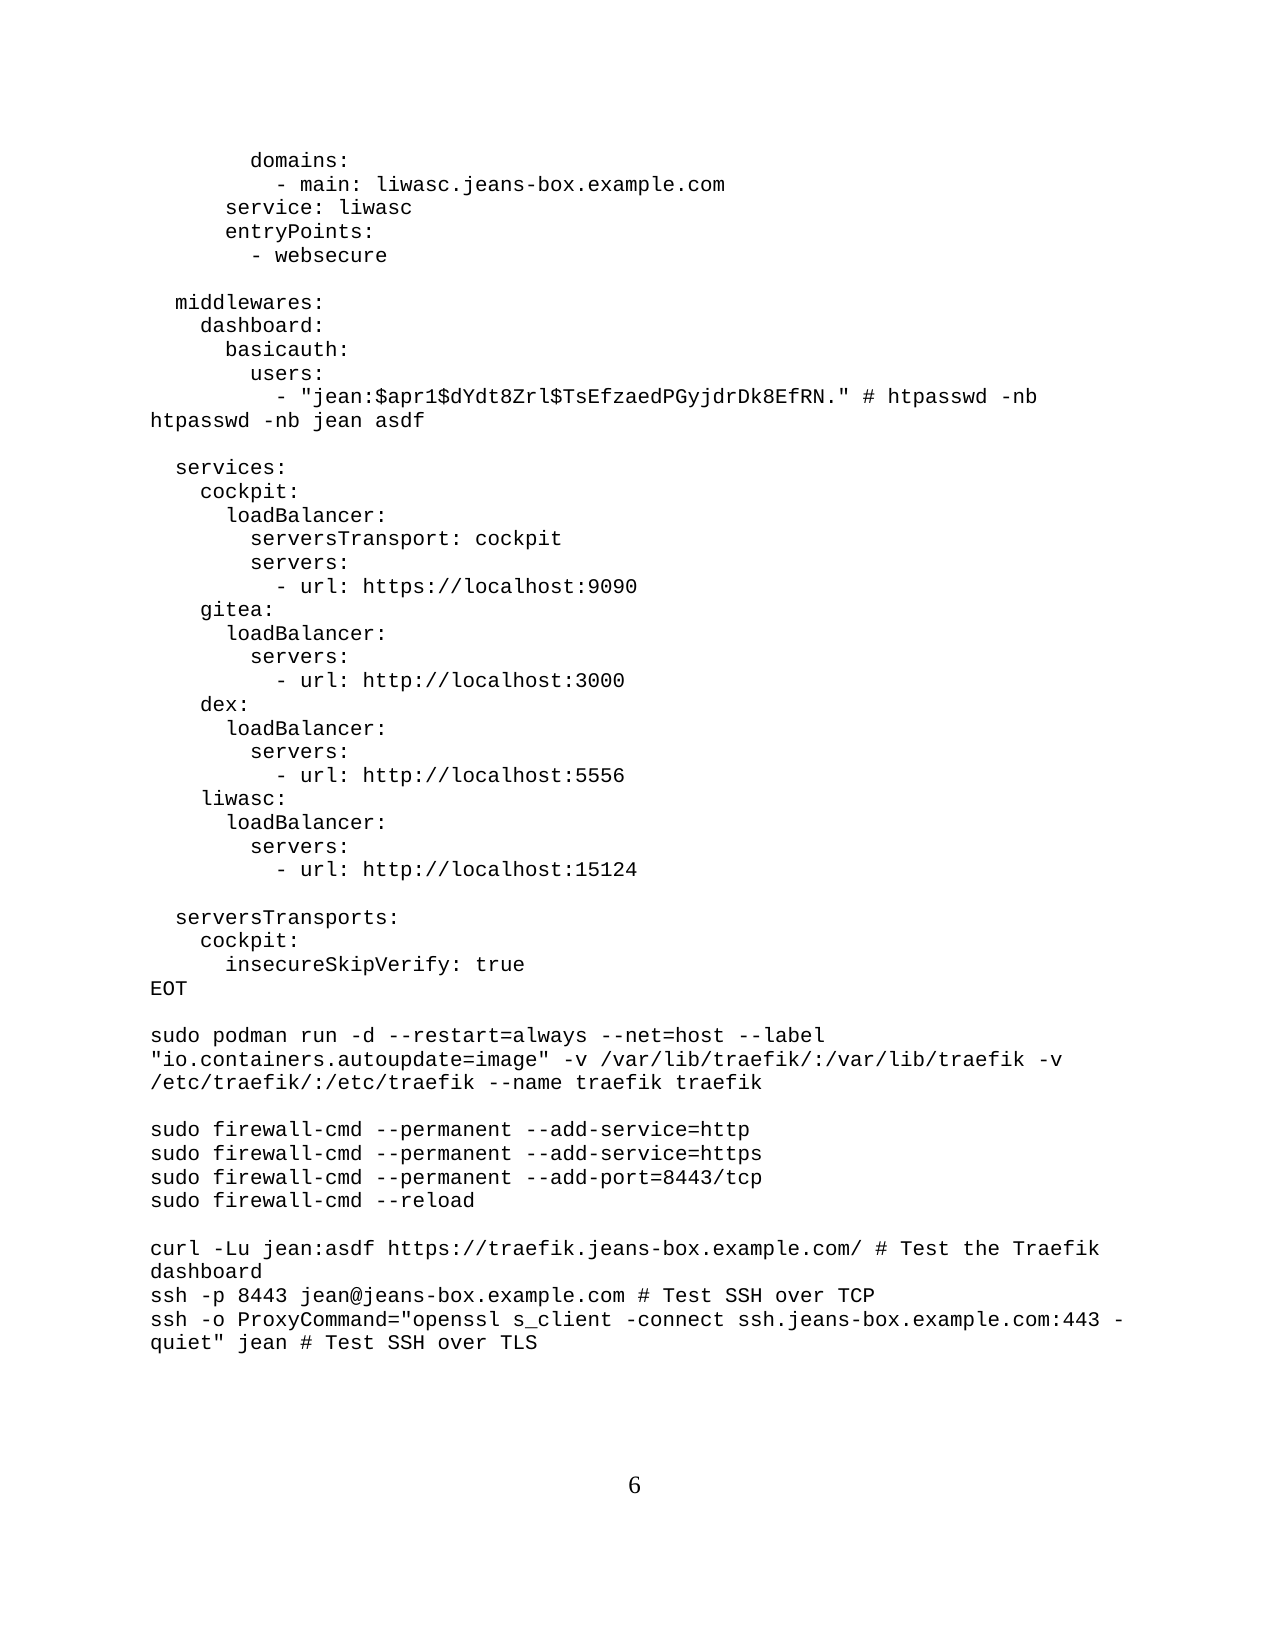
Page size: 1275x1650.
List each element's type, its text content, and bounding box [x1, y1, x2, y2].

text basicauth: [150, 339, 1125, 363]
text dashboard: [150, 316, 1125, 339]
text liwasc: [150, 788, 1125, 812]
text curl -Lu jean:asdf https://traefik.jeans-box.example.com/ # Test the Traefik dashboard [150, 1238, 1125, 1285]
text dex: [150, 694, 1125, 717]
text services: [150, 457, 1125, 481]
text - main: liwasc.jeans-box.example.com [150, 174, 1125, 197]
text loadBalancer: [150, 623, 1125, 647]
text - url: http://localhost:15124 [150, 859, 1125, 883]
text sudo firewall-cmd --permanent --add-service=http [150, 1119, 1125, 1143]
text servers: [150, 836, 1125, 859]
text serversTransports: [150, 907, 1125, 930]
text - "jean:$apr1$dYdt8Zrl$TsEfzaedPGyjdrDk8EfRN." # htpasswd -nb htpasswd -nb jean asdf [150, 386, 1125, 434]
text entryPoints: [150, 221, 1125, 244]
text - url: https://localhost:9090 [150, 576, 1125, 599]
text loadBalancer: [150, 505, 1125, 528]
text ssh -p 8443 jean@jeans-box.example.com # Test SSH over TCP [150, 1285, 1125, 1309]
text service: liwasc [150, 197, 1125, 221]
text servers: [150, 741, 1125, 765]
text servers: [150, 647, 1125, 670]
text servers: [150, 552, 1125, 576]
text loadBalancer: [150, 812, 1125, 836]
text sudo podman run -d --restart=always --net=host --label "io.containers.autoupdate=image" -v /var/lib/traefik/:/var/lib/traefik -v /etc/traefik/:/etc/traefik --name traefik traefik [150, 1025, 1125, 1096]
text domains: [150, 150, 1125, 174]
text middlewares: [150, 292, 1125, 316]
text - websecure [150, 244, 1125, 268]
text users: [150, 363, 1125, 386]
text cockpit: [150, 930, 1125, 954]
text gitea: [150, 599, 1125, 623]
text loadBalancer: [150, 717, 1125, 741]
text sudo firewall-cmd --permanent --add-service=https [150, 1143, 1125, 1167]
text - url: http://localhost:5556 [150, 765, 1125, 788]
text serversTransport: cockpit [150, 528, 1125, 552]
text ssh -o ProxyCommand="openssl s_client -connect ssh.jeans-box.example.com:443 -quiet" jean # Test SSH over TLS [150, 1309, 1125, 1356]
text sudo firewall-cmd --permanent --add-port=8443/tcp [150, 1167, 1125, 1190]
text sudo firewall-cmd --reload [150, 1190, 1125, 1214]
text cockpit: [150, 481, 1125, 505]
text insecureSkipVerify: true [150, 954, 1125, 978]
text EOT [150, 978, 1125, 1001]
text - url: http://localhost:3000 [150, 670, 1125, 694]
